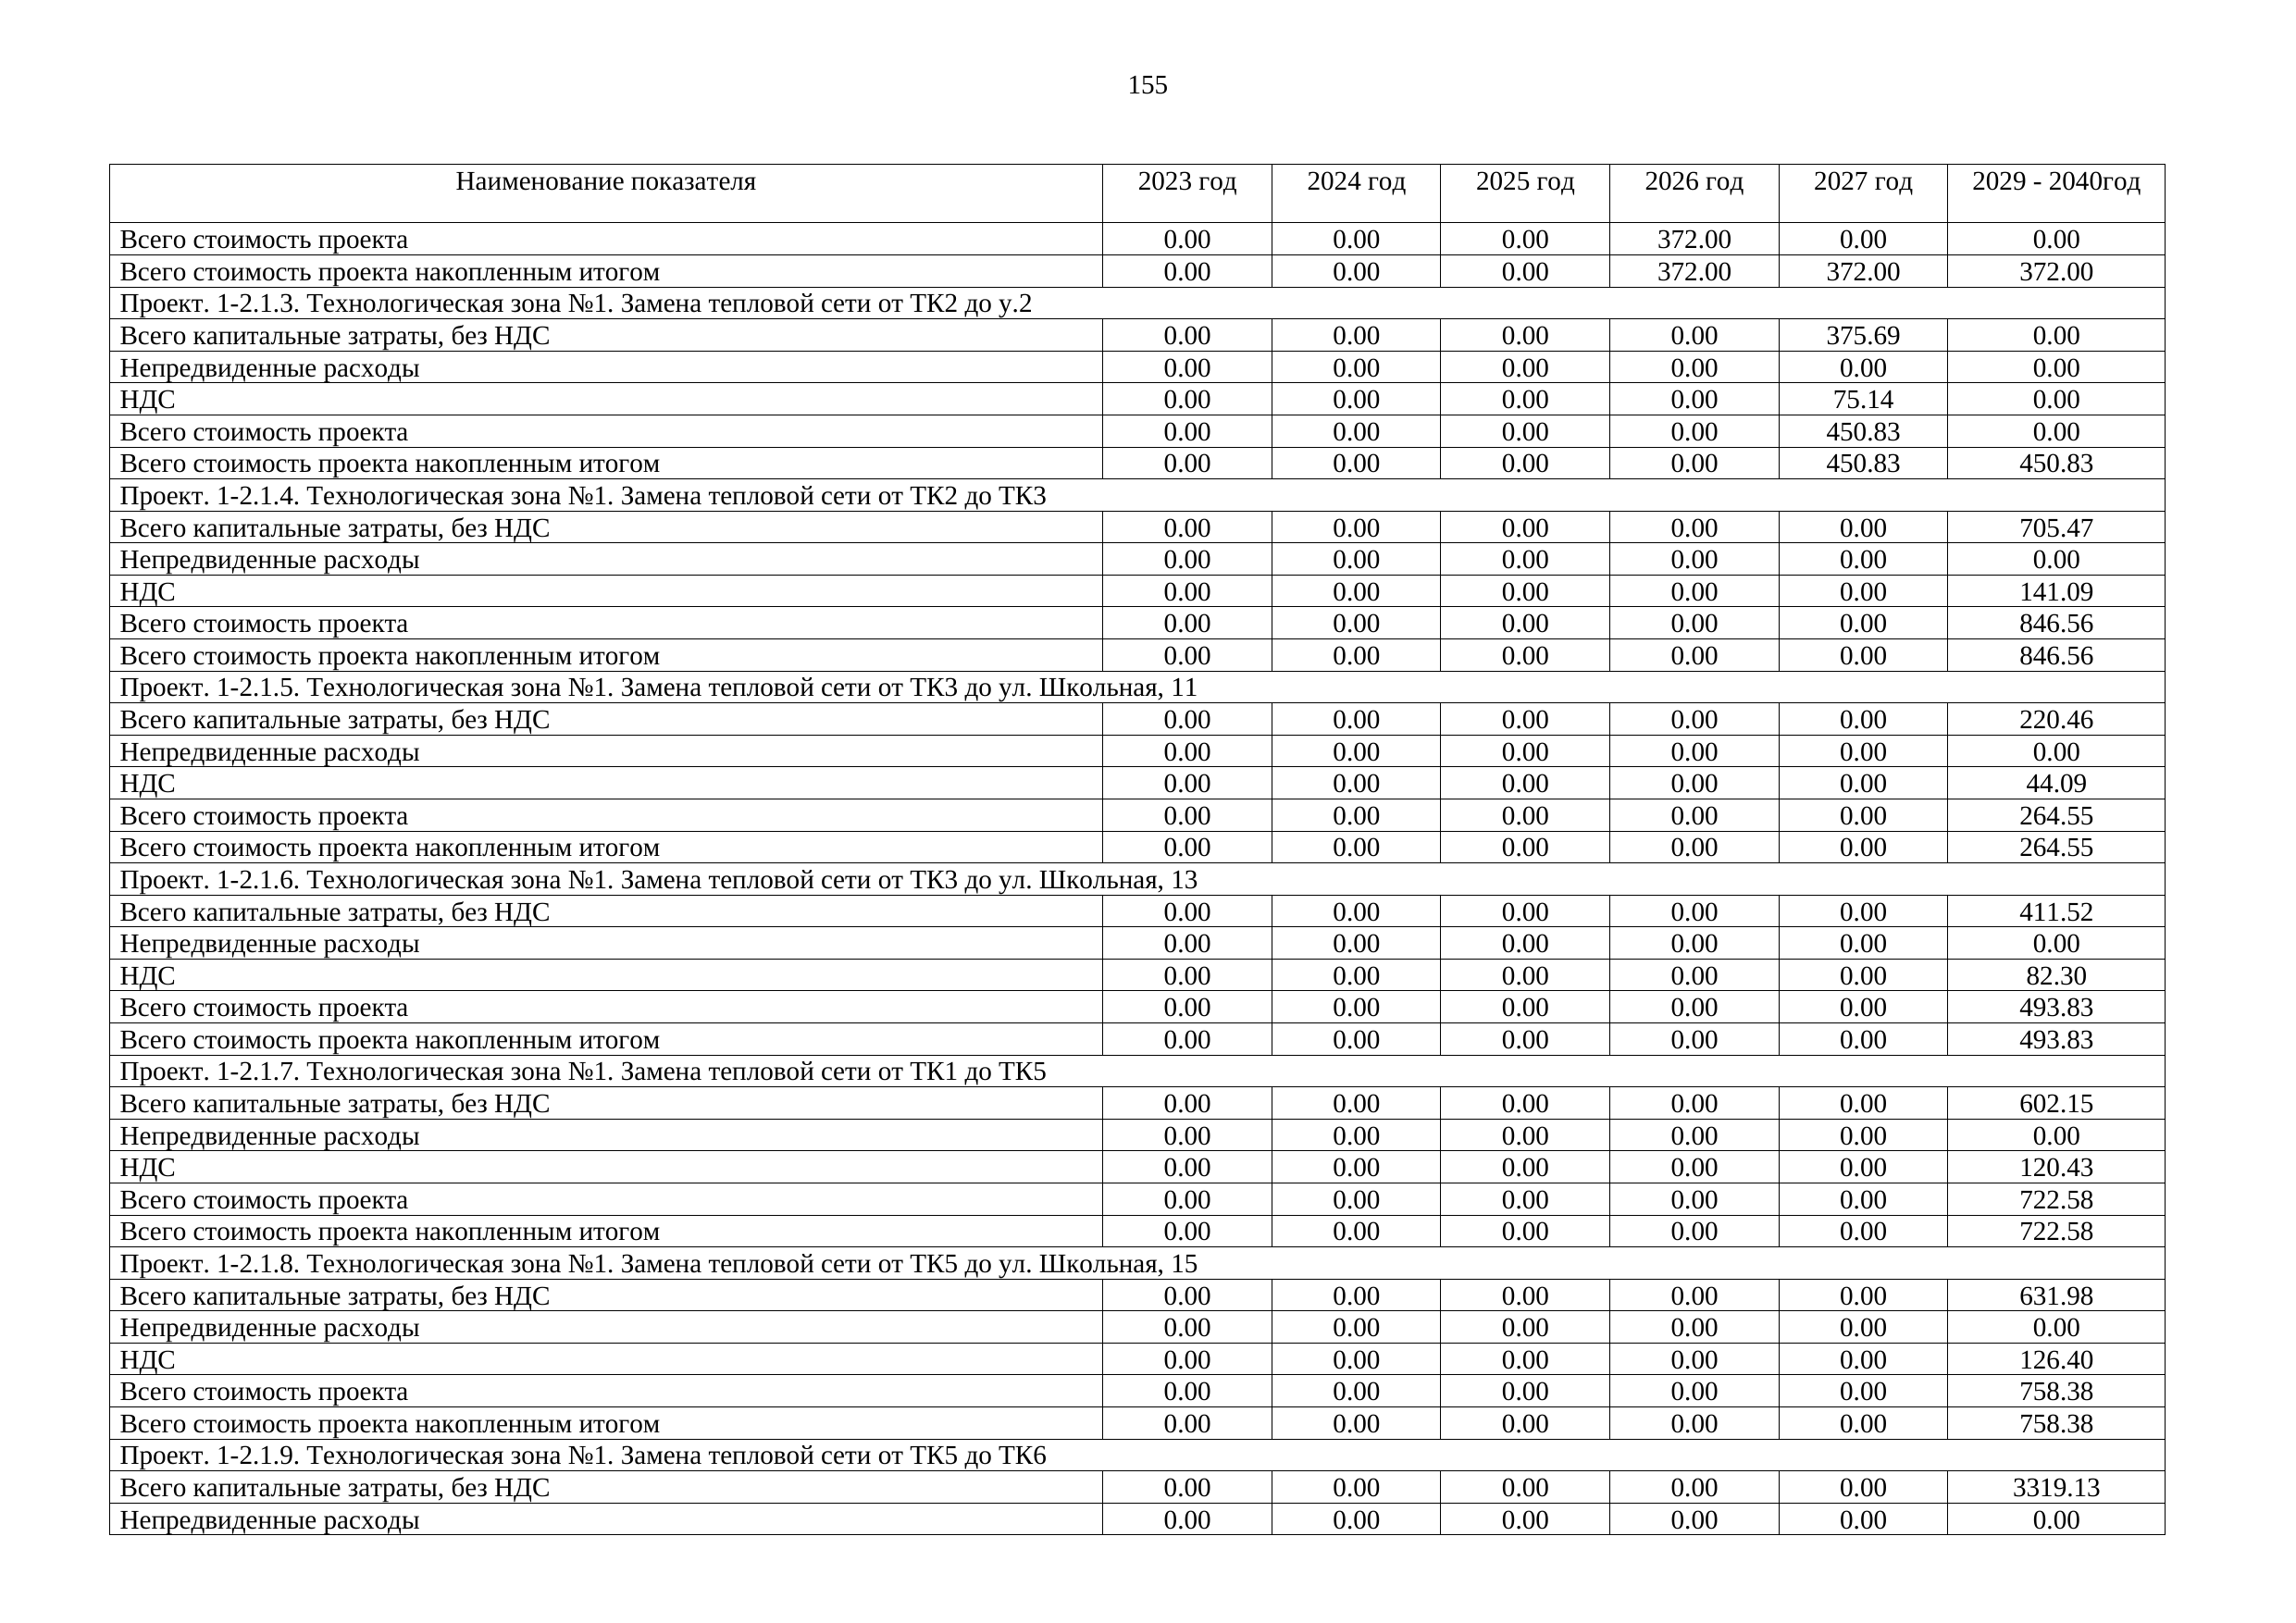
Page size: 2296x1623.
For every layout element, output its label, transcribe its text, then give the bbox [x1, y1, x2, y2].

table_cell Непредвиденные расходы [110, 1504, 1102, 1534]
table_cell 0.00 [1948, 1504, 2165, 1534]
table_cell 0.00 [1780, 1023, 1947, 1054]
table_cell Непредвиденные расходы [110, 736, 1102, 766]
table_cell 0.00 [1441, 927, 1609, 959]
table_cell 0.00 [1441, 1375, 1609, 1406]
table_cell 0.00 [1441, 319, 1609, 351]
table_cell 0.00 [1610, 607, 1779, 638]
table_cell 0.00 [1780, 927, 1947, 959]
table_cell 0.00 [1780, 991, 1947, 1022]
table_header 2024 год [1272, 165, 1440, 222]
table_cell 0.00 [1272, 383, 1440, 415]
table_cell 0.00 [1780, 896, 1947, 926]
table_cell 0.00 [1272, 1471, 1440, 1503]
table_cell Всего стоимость проекта [110, 799, 1102, 830]
table_cell 0.00 [1441, 1151, 1609, 1183]
table_cell 0.00 [1272, 1183, 1440, 1214]
table_cell 0.00 [1780, 1471, 1947, 1503]
table_cell 0.00 [1272, 960, 1440, 990]
table_cell Непредвиденные расходы [110, 1311, 1102, 1343]
table_cell 372.00 [1948, 255, 2165, 286]
table_cell 0.00 [1103, 1407, 1272, 1438]
table_cell 0.00 [1272, 927, 1440, 959]
table_cell 0.00 [1103, 1344, 1272, 1374]
table_cell 450.83 [1780, 448, 1947, 478]
table_cell 0.00 [1272, 1504, 1440, 1534]
table_cell 0.00 [1610, 1151, 1779, 1183]
table_cell 0.00 [1272, 1151, 1440, 1183]
table_cell 0.00 [1103, 832, 1272, 862]
table_cell 0.00 [1441, 543, 1609, 575]
table_header 2026 год [1610, 165, 1779, 222]
table_cell 0.00 [1103, 223, 1272, 254]
table_cell 0.00 [1103, 767, 1272, 799]
table_cell 141.09 [1948, 576, 2165, 606]
table_cell 0.00 [1610, 1504, 1779, 1534]
table_cell 0.00 [1610, 319, 1779, 351]
table_cell 0.00 [1610, 927, 1779, 959]
table_cell 0.00 [1272, 1280, 1440, 1310]
table_cell 0.00 [1780, 832, 1947, 862]
table_cell 411.52 [1948, 896, 2165, 926]
table_cell 0.00 [1103, 576, 1272, 606]
table_cell 0.00 [1441, 1280, 1609, 1310]
table_cell 0.00 [1272, 703, 1440, 735]
table_cell 0.00 [1103, 736, 1272, 766]
table_cell 0.00 [1441, 607, 1609, 638]
table_cell 0.00 [1780, 767, 1947, 799]
table_cell 0.00 [1103, 512, 1272, 542]
table_cell 0.00 [1780, 639, 1947, 670]
table_cell НДС [110, 767, 1102, 799]
table_cell 0.00 [1610, 448, 1779, 478]
table_cell Непредвиденные расходы [110, 927, 1102, 959]
table_cell 0.00 [1103, 543, 1272, 575]
table_cell 0.00 [1441, 799, 1609, 830]
table_cell 0.00 [1441, 1471, 1609, 1503]
table_cell 0.00 [1780, 736, 1947, 766]
table_cell Всего стоимость проекта накопленным итогом [110, 1216, 1102, 1246]
table_cell 0.00 [1272, 736, 1440, 766]
table_cell 0.00 [1103, 1087, 1272, 1119]
table_cell 0.00 [1272, 1375, 1440, 1406]
table_cell 0.00 [1441, 960, 1609, 990]
table_cell НДС [110, 1151, 1102, 1183]
table_cell НДС [110, 1344, 1102, 1374]
table_cell 0.00 [1610, 576, 1779, 606]
table_cell Проект. 1-2.1.8. Технологическая зона №1. Замена тепловой сети от ТК5 до ул. Школьная, 15 [110, 1247, 2165, 1279]
table_cell 0.00 [1103, 448, 1272, 478]
table_cell 631.98 [1948, 1280, 2165, 1310]
table_cell 0.00 [1780, 352, 1947, 382]
table_cell 0.00 [1103, 1504, 1272, 1534]
table_cell 0.00 [1441, 896, 1609, 926]
table_cell 0.00 [1441, 512, 1609, 542]
table_cell 493.83 [1948, 991, 2165, 1022]
table_cell 0.00 [1103, 703, 1272, 735]
table_cell 0.00 [1780, 1120, 1947, 1150]
table_cell 0.00 [1272, 255, 1440, 286]
table_header 2025 год [1441, 165, 1609, 222]
table_cell 0.00 [1272, 767, 1440, 799]
table_cell 264.55 [1948, 832, 2165, 862]
table_cell Всего стоимость проекта накопленным итогом [110, 1023, 1102, 1054]
table_cell Всего стоимость проекта накопленным итогом [110, 255, 1102, 286]
table_cell 722.58 [1948, 1183, 2165, 1214]
table_cell 264.55 [1948, 799, 2165, 830]
table_cell Всего капитальные затраты, без НДС [110, 1280, 1102, 1310]
table_cell 0.00 [1103, 639, 1272, 670]
table_cell 0.00 [1103, 1023, 1272, 1054]
table_cell НДС [110, 960, 1102, 990]
table_cell 0.00 [1272, 543, 1440, 575]
table_cell 0.00 [1441, 767, 1609, 799]
table_cell Непредвиденные расходы [110, 1120, 1102, 1150]
table_cell 0.00 [1272, 1311, 1440, 1343]
table_cell 0.00 [1610, 896, 1779, 926]
table_cell 0.00 [1441, 703, 1609, 735]
table_cell 0.00 [1441, 1344, 1609, 1374]
table_cell Всего стоимость проекта накопленным итогом [110, 1407, 1102, 1438]
table_cell 758.38 [1948, 1375, 2165, 1406]
table_cell 0.00 [1441, 1023, 1609, 1054]
table_cell 0.00 [1610, 799, 1779, 830]
table_cell 0.00 [1272, 319, 1440, 351]
table_cell 0.00 [1780, 576, 1947, 606]
table_cell 0.00 [1272, 576, 1440, 606]
table_cell 0.00 [1780, 1375, 1947, 1406]
table_cell 0.00 [1272, 1407, 1440, 1438]
table_cell 0.00 [1780, 543, 1947, 575]
table_cell 120.43 [1948, 1151, 2165, 1183]
table_cell Всего стоимость проекта [110, 223, 1102, 254]
table_cell 0.00 [1610, 639, 1779, 670]
table_cell 0.00 [1272, 896, 1440, 926]
table_cell 0.00 [1780, 703, 1947, 735]
table_cell 0.00 [1103, 927, 1272, 959]
table_cell 0.00 [1610, 512, 1779, 542]
table_cell 0.00 [1103, 255, 1272, 286]
table_cell 0.00 [1441, 223, 1609, 254]
table_cell 0.00 [1272, 799, 1440, 830]
table_cell 3319.13 [1948, 1471, 2165, 1503]
table_cell Всего стоимость проекта накопленным итогом [110, 639, 1102, 670]
table_cell НДС [110, 383, 1102, 415]
table_cell Всего стоимость проекта [110, 991, 1102, 1022]
table_header 2023 год [1103, 165, 1272, 222]
table_cell 0.00 [1780, 1311, 1947, 1343]
table_cell 0.00 [1948, 927, 2165, 959]
table_cell 0.00 [1780, 512, 1947, 542]
table_cell Всего капитальные затраты, без НДС [110, 1471, 1102, 1503]
table_cell 0.00 [1441, 991, 1609, 1022]
table_cell Проект. 1-2.1.4. Технологическая зона №1. Замена тепловой сети от ТК2 до ТК3 [110, 479, 2165, 511]
table_cell 0.00 [1441, 736, 1609, 766]
table_cell 846.56 [1948, 607, 2165, 638]
table_cell 0.00 [1948, 319, 2165, 351]
table_cell 0.00 [1272, 1023, 1440, 1054]
table_cell 0.00 [1441, 1407, 1609, 1438]
table_cell 0.00 [1272, 991, 1440, 1022]
table_cell 0.00 [1441, 1216, 1609, 1246]
table_cell 0.00 [1272, 448, 1440, 478]
table_cell 0.00 [1610, 703, 1779, 735]
table_cell 0.00 [1780, 1216, 1947, 1246]
table_cell 0.00 [1441, 383, 1609, 415]
table_cell 602.15 [1948, 1087, 2165, 1119]
table_cell 0.00 [1610, 960, 1779, 990]
table_cell 220.46 [1948, 703, 2165, 735]
table_cell Всего капитальные затраты, без НДС [110, 703, 1102, 735]
table_cell 0.00 [1103, 960, 1272, 990]
table_cell 0.00 [1780, 1280, 1947, 1310]
table_cell Проект. 1-2.1.3. Технологическая зона №1. Замена тепловой сети от ТК2 до у.2 [110, 288, 2165, 318]
table_cell 0.00 [1441, 255, 1609, 286]
table_cell 0.00 [1780, 1344, 1947, 1374]
table_cell 450.83 [1780, 415, 1947, 446]
table_cell 0.00 [1103, 415, 1272, 446]
table_cell 0.00 [1103, 1183, 1272, 1214]
table_cell 0.00 [1103, 1375, 1272, 1406]
table_cell 0.00 [1610, 767, 1779, 799]
table_cell 0.00 [1780, 223, 1947, 254]
table_cell 0.00 [1780, 799, 1947, 830]
table_cell 0.00 [1610, 383, 1779, 415]
table_cell 0.00 [1948, 383, 2165, 415]
table_cell 375.69 [1780, 319, 1947, 351]
table_cell 0.00 [1272, 352, 1440, 382]
table_cell 372.00 [1610, 255, 1779, 286]
table_cell 0.00 [1948, 736, 2165, 766]
table_cell 0.00 [1948, 1120, 2165, 1150]
table_cell 0.00 [1272, 1087, 1440, 1119]
table_cell Всего капитальные затраты, без НДС [110, 512, 1102, 542]
table_cell 0.00 [1103, 1471, 1272, 1503]
table_cell 372.00 [1610, 223, 1779, 254]
table_cell 0.00 [1441, 448, 1609, 478]
table_cell 372.00 [1780, 255, 1947, 286]
table_cell 0.00 [1610, 1471, 1779, 1503]
table_cell 126.40 [1948, 1344, 2165, 1374]
table_cell 0.00 [1780, 960, 1947, 990]
table_cell Всего капитальные затраты, без НДС [110, 1087, 1102, 1119]
table_cell 0.00 [1103, 1216, 1272, 1246]
table_cell 0.00 [1272, 1120, 1440, 1150]
table_cell 0.00 [1272, 639, 1440, 670]
table_cell 0.00 [1103, 319, 1272, 351]
table_cell 0.00 [1610, 1120, 1779, 1150]
table_cell Всего стоимость проекта [110, 1375, 1102, 1406]
table_cell 0.00 [1610, 1280, 1779, 1310]
table_cell 0.00 [1103, 896, 1272, 926]
table_cell Всего капитальные затраты, без НДС [110, 319, 1102, 351]
table_cell Всего стоимость проекта [110, 415, 1102, 446]
table_cell 0.00 [1610, 832, 1779, 862]
table_cell Проект. 1-2.1.5. Технологическая зона №1. Замена тепловой сети от ТК3 до ул. Школьная, 11 [110, 672, 2165, 702]
table_cell 0.00 [1948, 415, 2165, 446]
table_cell Всего стоимость проекта накопленным итогом [110, 448, 1102, 478]
table_cell 450.83 [1948, 448, 2165, 478]
table_cell 0.00 [1441, 576, 1609, 606]
table_cell 0.00 [1441, 352, 1609, 382]
table_cell 722.58 [1948, 1216, 2165, 1246]
table_cell Всего стоимость проекта накопленным итогом [110, 832, 1102, 862]
table_cell Проект. 1-2.1.9. Технологическая зона №1. Замена тепловой сети от ТК5 до ТК6 [110, 1440, 2165, 1470]
table_cell 0.00 [1610, 1216, 1779, 1246]
table_header 2027 год [1780, 165, 1947, 222]
table_cell 0.00 [1948, 1311, 2165, 1343]
table_cell 705.47 [1948, 512, 2165, 542]
table_cell 758.38 [1948, 1407, 2165, 1438]
table_cell 0.00 [1272, 607, 1440, 638]
table_cell 0.00 [1780, 1183, 1947, 1214]
table_cell 0.00 [1272, 512, 1440, 542]
table_cell 0.00 [1610, 736, 1779, 766]
table_cell 0.00 [1103, 799, 1272, 830]
table_cell 0.00 [1441, 639, 1609, 670]
table_cell 0.00 [1103, 1311, 1272, 1343]
table_cell 846.56 [1948, 639, 2165, 670]
table_cell 0.00 [1441, 1504, 1609, 1534]
table_cell 0.00 [1103, 1120, 1272, 1150]
table_cell 0.00 [1441, 832, 1609, 862]
table_cell 44.09 [1948, 767, 2165, 799]
table_cell 0.00 [1780, 1504, 1947, 1534]
table_cell Проект. 1-2.1.6. Технологическая зона №1. Замена тепловой сети от ТК3 до ул. Школьная, 13 [110, 863, 2165, 895]
table_cell 0.00 [1610, 543, 1779, 575]
table_cell 0.00 [1610, 1375, 1779, 1406]
table_cell 0.00 [1272, 1344, 1440, 1374]
table_cell 0.00 [1610, 1344, 1779, 1374]
table_cell Непредвиденные расходы [110, 543, 1102, 575]
table_cell 0.00 [1780, 1151, 1947, 1183]
table_cell 0.00 [1441, 1311, 1609, 1343]
table_cell 0.00 [1441, 1087, 1609, 1119]
table_cell 0.00 [1610, 1311, 1779, 1343]
table_cell 0.00 [1610, 1023, 1779, 1054]
table_cell 0.00 [1948, 352, 2165, 382]
table_cell 0.00 [1780, 1407, 1947, 1438]
table_cell 0.00 [1610, 352, 1779, 382]
table_cell Всего стоимость проекта [110, 1183, 1102, 1214]
table_cell 0.00 [1103, 352, 1272, 382]
table_cell 0.00 [1441, 415, 1609, 446]
table_cell 0.00 [1441, 1183, 1609, 1214]
table_cell 0.00 [1948, 543, 2165, 575]
table_cell 0.00 [1610, 415, 1779, 446]
table_cell 0.00 [1610, 991, 1779, 1022]
table_cell 0.00 [1780, 607, 1947, 638]
table_cell 0.00 [1948, 223, 2165, 254]
table_cell 75.14 [1780, 383, 1947, 415]
table_cell 0.00 [1103, 991, 1272, 1022]
table_cell 0.00 [1272, 223, 1440, 254]
table_cell 0.00 [1441, 1120, 1609, 1150]
table_cell 0.00 [1103, 1280, 1272, 1310]
table_cell 0.00 [1272, 832, 1440, 862]
table_cell НДС [110, 576, 1102, 606]
table_cell 493.83 [1948, 1023, 2165, 1054]
table_header Наименование показателя [110, 165, 1102, 222]
table_cell Всего стоимость проекта [110, 607, 1102, 638]
table_cell Проект. 1-2.1.7. Технологическая зона №1. Замена тепловой сети от ТК1 до ТК5 [110, 1056, 2165, 1086]
table_cell 0.00 [1103, 607, 1272, 638]
table_cell 0.00 [1103, 1151, 1272, 1183]
table_cell 0.00 [1610, 1087, 1779, 1119]
table_header 2029 - 2040год [1948, 165, 2165, 222]
table_cell 0.00 [1610, 1183, 1779, 1214]
table_cell 0.00 [1610, 1407, 1779, 1438]
table_cell 82.30 [1948, 960, 2165, 990]
table_cell 0.00 [1103, 383, 1272, 415]
table_cell 0.00 [1780, 1087, 1947, 1119]
table_cell Непредвиденные расходы [110, 352, 1102, 382]
table_cell Всего капитальные затраты, без НДС [110, 896, 1102, 926]
table_cell 0.00 [1272, 415, 1440, 446]
table_cell 0.00 [1272, 1216, 1440, 1246]
